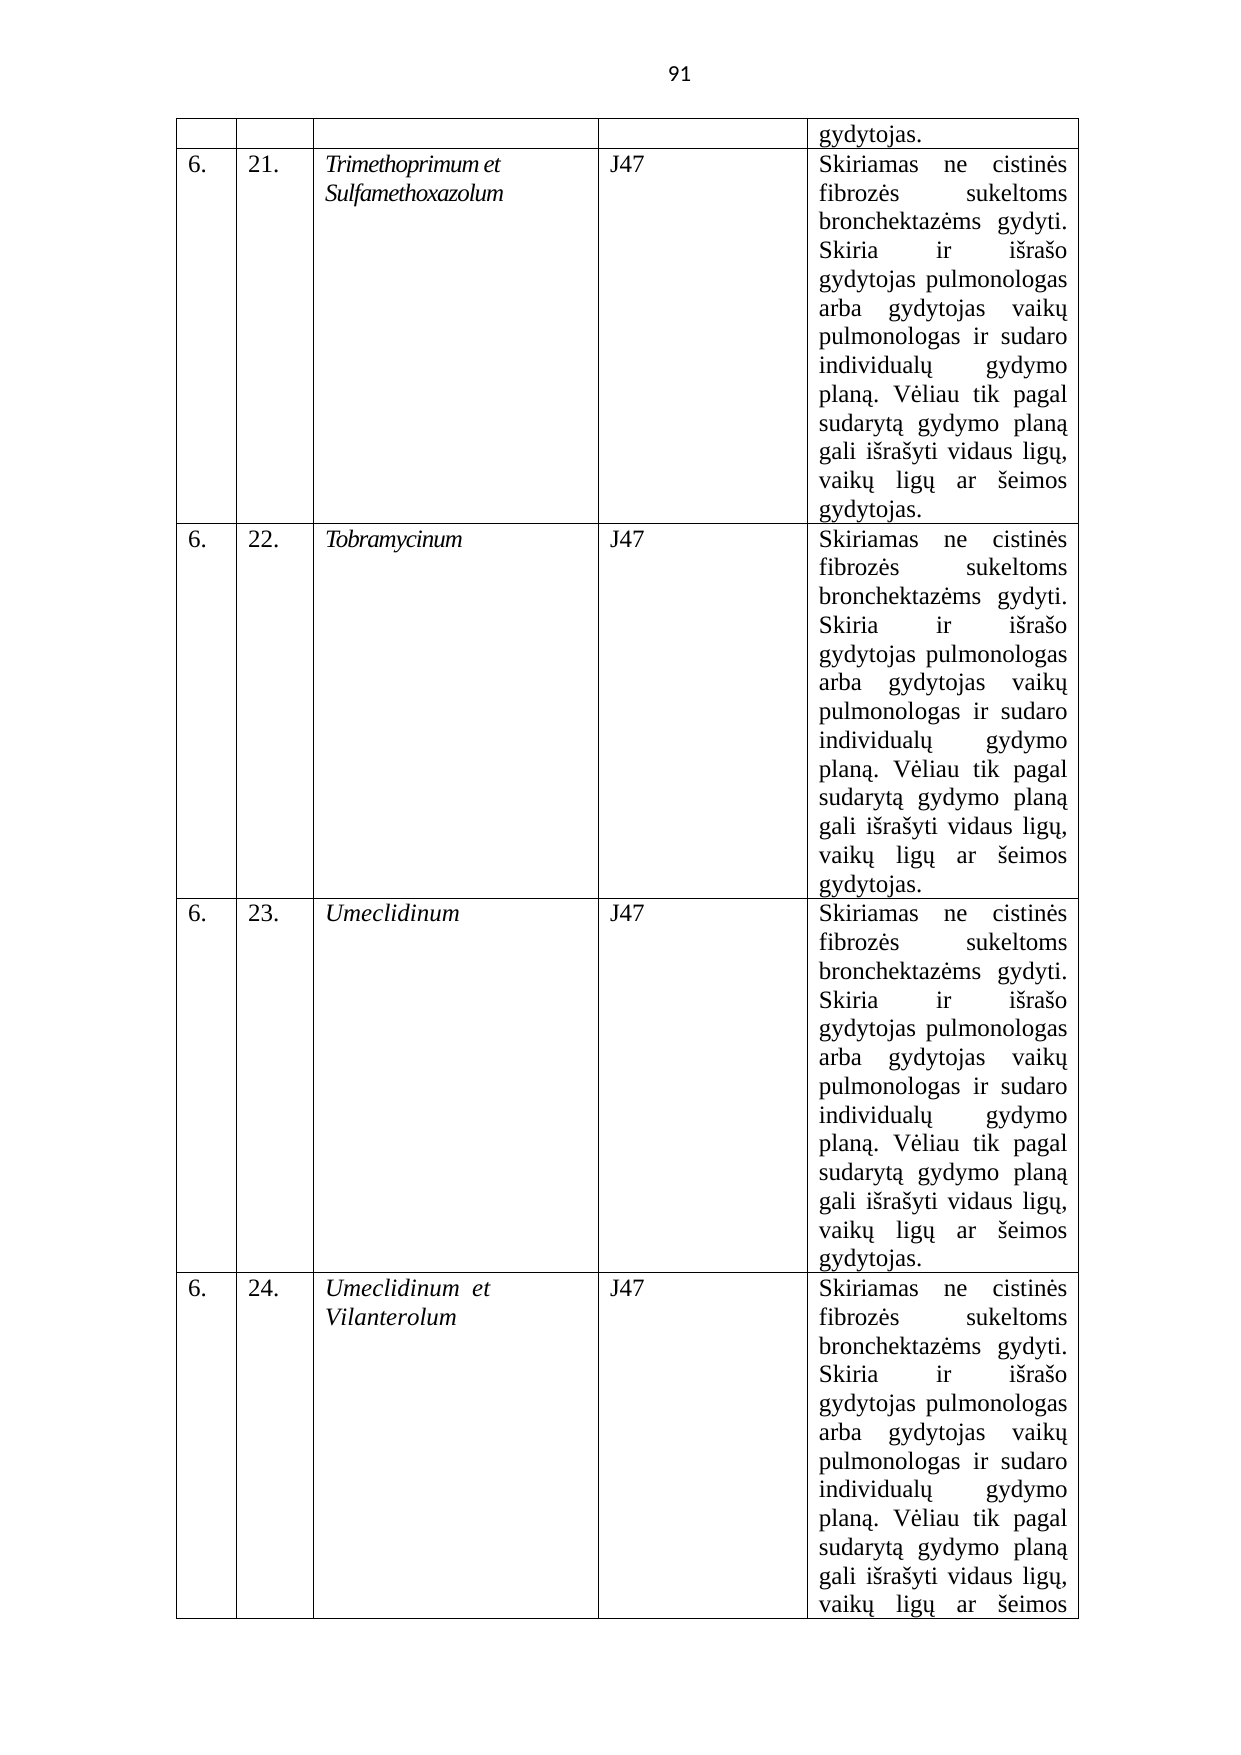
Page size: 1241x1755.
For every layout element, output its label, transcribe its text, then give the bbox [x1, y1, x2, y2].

table_cell 21. [237, 149, 313, 523]
table_cell [1093, 523, 1099, 897]
table_cell [1088, 148, 1093, 523]
table_cell [1084, 523, 1088, 897]
table_cell J47 [599, 524, 807, 897]
table_cell Skiriamas ne cistinės fibrozės sukeltoms bronchektazėms gydyti. Skiria ir išrašo gydytojas pulmonologas arba gydytojas vaikų pulmonologas ir sudaro individualų gydymo planą. Vėliau tik pagal sudarytą gydymo planą gali išrašyti vidaus ligų, vaikų ligų ar šeimos [808, 1273, 1078, 1618]
table_cell J47 [599, 149, 807, 523]
table_cell [1099, 118, 1103, 148]
table_cell Skiriamas ne cistinės fibrozės sukeltoms bronchektazėms gydyti. Skiria ir išrašo gydytojas pulmonologas arba gydytojas vaikų pulmonologas ir sudaro individualų gydymo planą. Vėliau tik pagal sudarytą gydymo planą gali išrašyti vidaus ligų, vaikų ligų ar šeimos gydytojas. [808, 524, 1078, 897]
table_cell [1103, 1272, 1109, 1618]
table_cell Tobramycinum [314, 524, 598, 897]
table_cell [1093, 148, 1099, 523]
table_cell [1088, 898, 1093, 1272]
table_cell [1103, 523, 1109, 897]
table_cell [1103, 148, 1109, 523]
table_cell [1079, 898, 1083, 1272]
table_cell [1109, 1272, 1123, 1618]
table_cell [1109, 118, 1123, 148]
table_cell [1084, 118, 1088, 148]
table_cell J47 [599, 1273, 807, 1618]
table_cell Skiriamas ne cistinės fibrozės sukeltoms bronchektazėms gydyti. Skiria ir išrašo gydytojas pulmonologas arba gydytojas vaikų pulmonologas ir sudaro individualų gydymo planą. Vėliau tik pagal sudarytą gydymo planą gali išrašyti vidaus ligų, vaikų ligų ar šeimos gydytojas. [808, 899, 1078, 1272]
table_cell 6. [177, 149, 236, 523]
table_cell [1099, 523, 1103, 897]
table_cell [1088, 523, 1093, 897]
table_cell [1109, 523, 1123, 897]
table_cell [1109, 898, 1123, 1272]
table_cell 6. [177, 899, 236, 1272]
table_cell gydytojas. [808, 119, 1078, 148]
table_cell [177, 119, 236, 148]
table_cell [314, 119, 598, 148]
table_cell [1079, 118, 1083, 148]
table_cell [1079, 1272, 1083, 1618]
table_cell 6. [177, 524, 236, 897]
table_cell [1103, 118, 1109, 148]
table_cell [1093, 118, 1099, 148]
table_cell [1079, 523, 1083, 897]
table_cell [237, 119, 313, 148]
table_cell J47 [599, 899, 807, 1272]
table_cell 23. [237, 899, 313, 1272]
table_cell Trimethoprimum et Sulfamethoxazolum [314, 149, 598, 523]
table_cell Umeclidinum et Vilanterolum [314, 1273, 598, 1618]
table_cell [1099, 898, 1103, 1272]
table_cell [1093, 898, 1099, 1272]
table_cell Skiriamas ne cistinės fibrozės sukeltoms bronchektazėms gydyti. Skiria ir išrašo gydytojas pulmonologas arba gydytojas vaikų pulmonologas ir sudaro individualų gydymo planą. Vėliau tik pagal sudarytą gydymo planą gali išrašyti vidaus ligų, vaikų ligų ar šeimos gydytojas. [808, 149, 1078, 523]
table_cell [599, 119, 807, 148]
table_cell [1084, 1272, 1088, 1618]
table_cell [1093, 1272, 1099, 1618]
table_cell [1103, 898, 1109, 1272]
table_cell [1079, 148, 1083, 523]
table_cell [1099, 1272, 1103, 1618]
table_cell [1099, 148, 1103, 523]
table_cell [1084, 898, 1088, 1272]
table_cell [1088, 1272, 1093, 1618]
table_cell [1109, 148, 1123, 523]
table_cell [1088, 118, 1093, 148]
table_cell Umeclidinum [314, 899, 598, 1272]
table_cell 6. [177, 1273, 236, 1618]
table_cell [1084, 148, 1088, 523]
table_cell 22. [237, 524, 313, 897]
table_cell 24. [237, 1273, 313, 1618]
